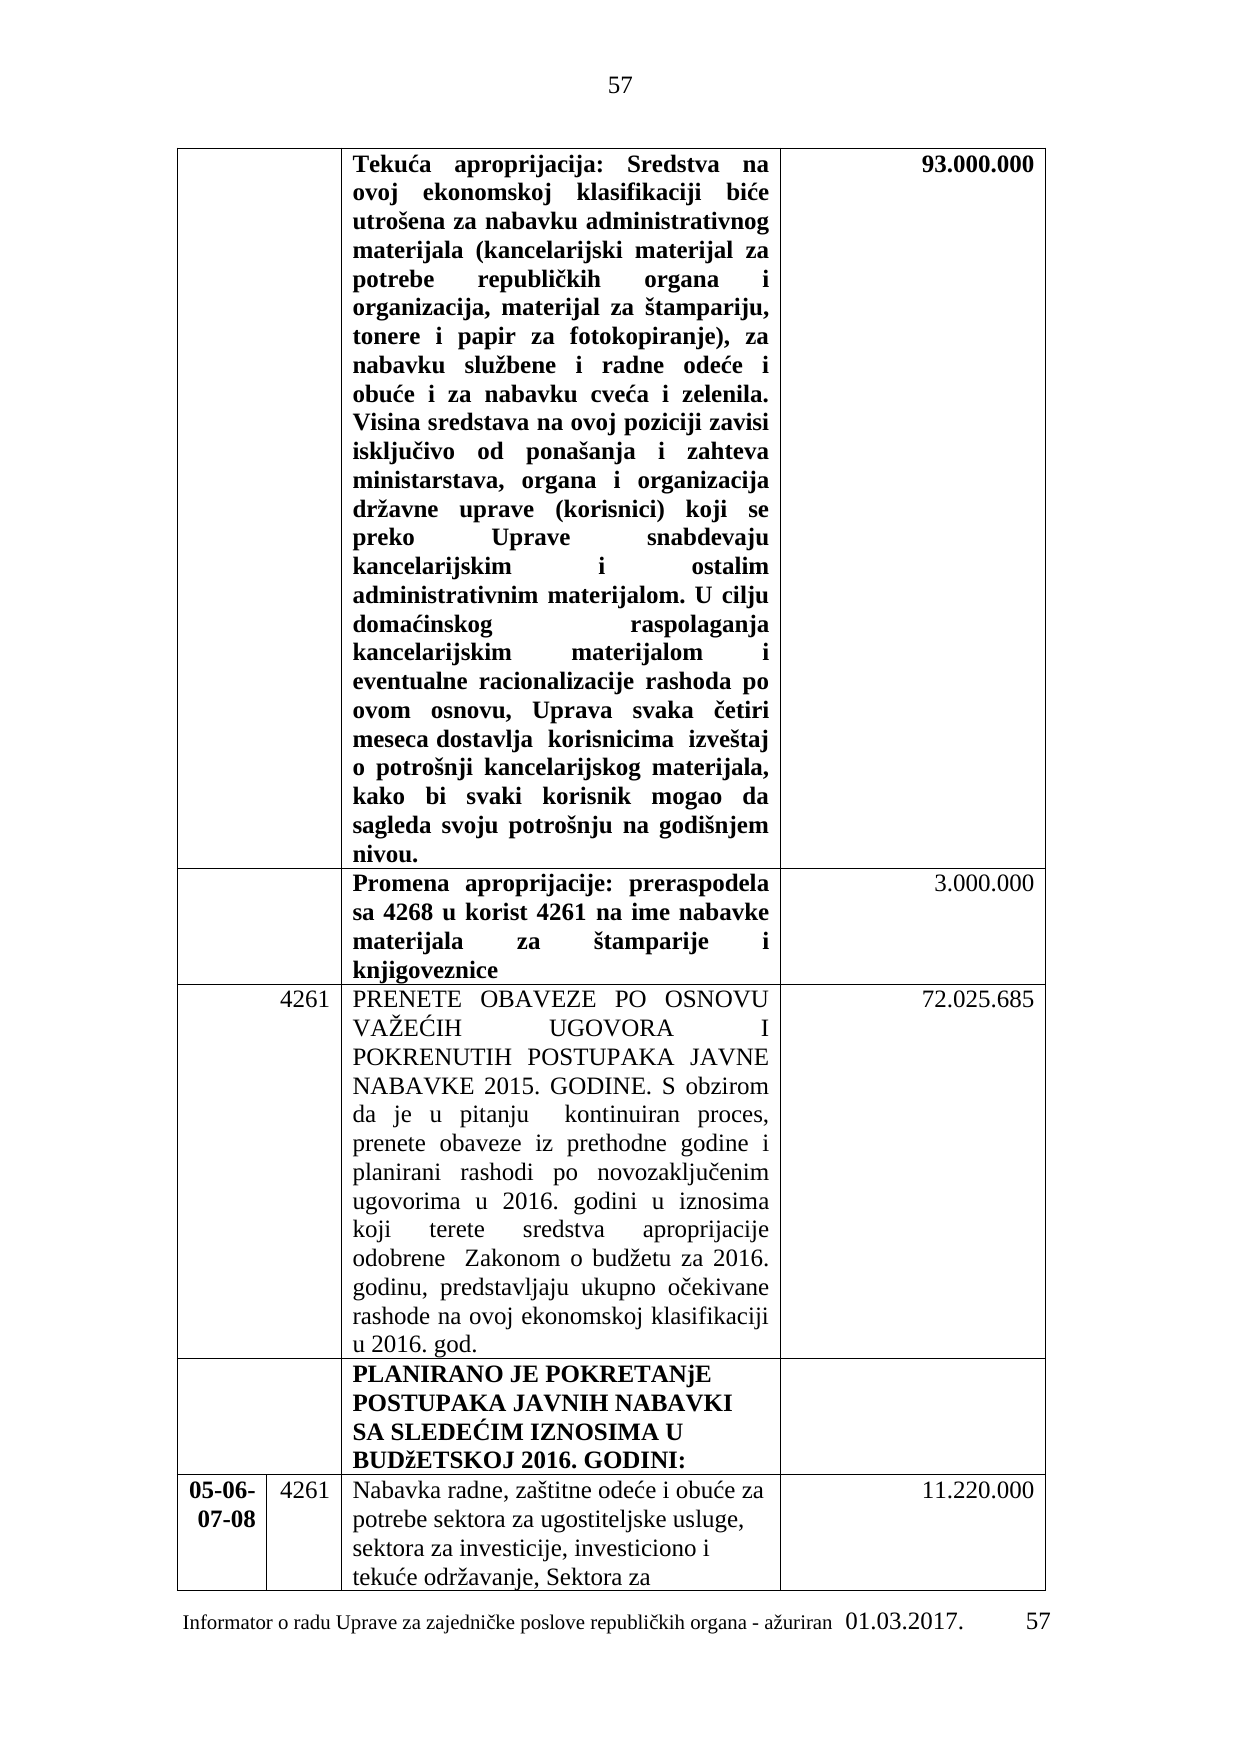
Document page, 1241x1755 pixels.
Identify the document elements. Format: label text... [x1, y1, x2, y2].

table_cell 3.000.000 [781, 869, 1045, 983]
table_cell 72.025.685 [781, 985, 1045, 1358]
table_cell Nabavka radne, zaštitne odeće i obuće za potrebe sektora za ugostitelјske usluge, sektora za investicije, investiciono i tekuće održavanje, Sektora za [342, 1475, 780, 1590]
table_cell Tekuća aproprijacija: Sredstva na ovoj ekonomskoj klasifikaciji biće utrošena za nabavku administrativnog materijala (kancelarijski materijal za potrebe republičkih organa i organizacija, materijal za štampariju, tonere i papir za fotokopiranje), za nabavku službene i radne odeće i obuće i za nabavku cveća i zelenila. Visina sredstava na ovoj poziciji zavisi isklјučivo od ponašanja i zahteva ministarstava, organa i organizacija državne uprave (korisnici) koji se preko Uprave snabdevaju kancelarijskim i ostalim administrativnim materijalom. U cilјu domaćinskog raspolaganja kancelarijskim materijalom i eventualne racionalizacije rashoda po ovom osnovu, Uprava svaka četiri meseca dostavlјa korisnicima izveštaj o potrošnji kancelarijskog materijala, kako bi svaki korisnik mogao da sagleda svoju potrošnju na godišnjem nivou. [342, 149, 780, 867]
table_cell [178, 149, 341, 867]
table_cell PLANIRANO JE POKRETANјE POSTUPAKA JAVNIH NABAVKI SA SLEDEĆIM IZNOSIMA U BUDžETSKOJ 2016. GODINI: [342, 1359, 780, 1474]
table_cell 05-06-07-08 [178, 1475, 266, 1590]
table_cell 11.220.000 [781, 1475, 1045, 1590]
table_cell Promena aproprijacije: preraspodela sa 4268 u korist 4261 na ime nabavke materijala za štamparije i knjigoveznice [342, 869, 780, 983]
table_cell [178, 869, 341, 983]
table_cell PRENETE OBAVEZE PO OSNOVU VAŽEĆIH UGOVORA I POKRENUTIH POSTUPAKA JAVNE NABAVKE 2015. GODINE. S obzirom da je u pitanju kontinuiran proces, prenete obaveze iz prethodne godine i planirani rashodi po novozaklјučenim ugovorima u 2016. godini u iznosima koji terete sredstva aproprijacije odobrene Zakonom o budžetu za 2016. godinu, predstavlјaju ukupno očekivane rashode na ovoj ekonomskoj klasifikaciji u 2016. god. [342, 985, 780, 1358]
table_cell 4261 [267, 1475, 341, 1590]
table_cell [781, 1359, 1045, 1474]
table_cell 93.000.000 [781, 149, 1045, 867]
table_cell [178, 1359, 341, 1474]
table_cell 4261 [178, 985, 341, 1358]
